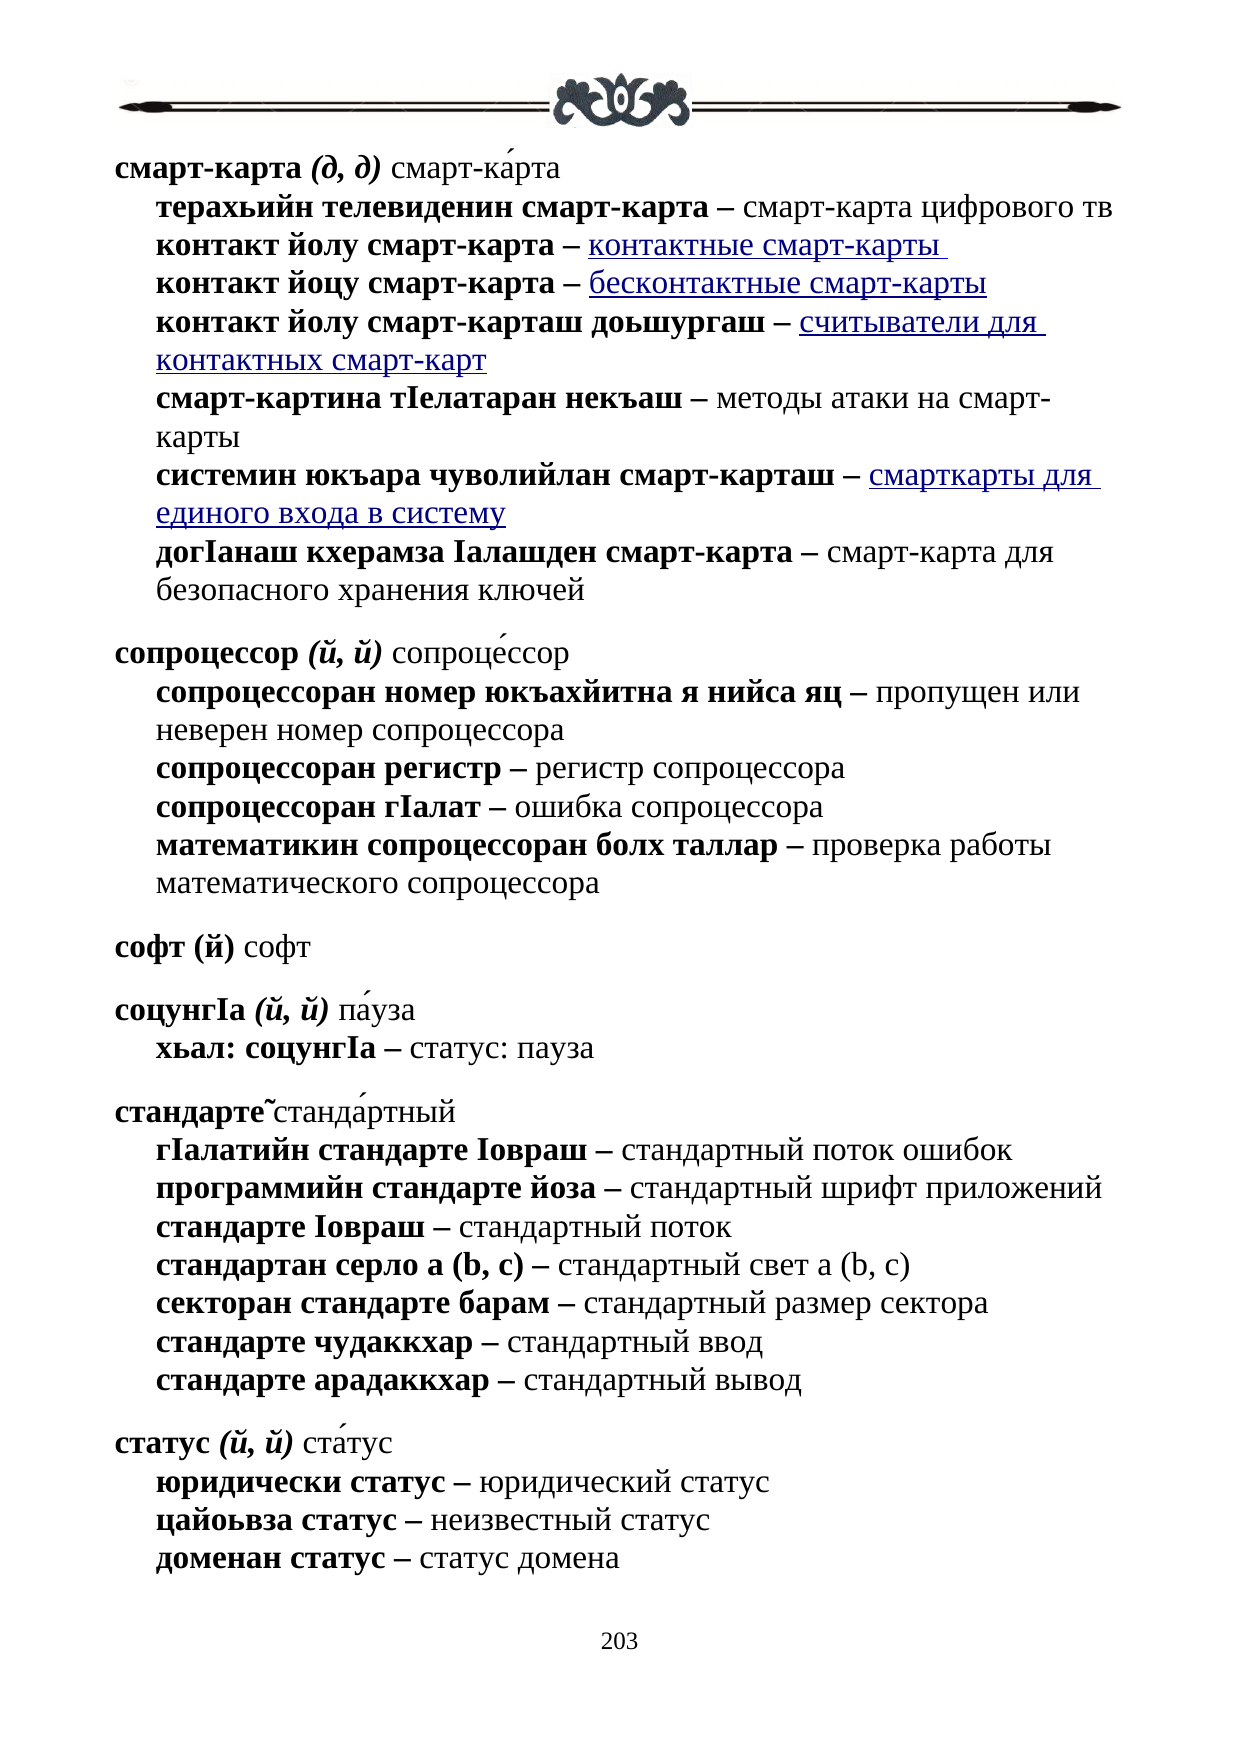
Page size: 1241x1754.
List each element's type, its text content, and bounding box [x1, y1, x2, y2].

text смарт-карта (д, д) смарт-ка́рта терахьийн телевиденин смарт-карта – смарт-карта цифрового тв контакт йолу смарт-карта – контактные смарт-карты контакт йоцу смарт-карта – бесконтактные смарт-карты контакт йолу смарт-карташ доьшургаш – считыватели для контактных смарт-карт смарт-картина тIелатаран некъаш – методы атаки на смарт-карты системин юкъара чуволийлан смарт-карташ – смарткарты для единого входа в систему догIанаш кхерамза Iалашден смарт-карта – смарт-карта для безопасного хранения ключей [114, 148, 1122, 608]
text софт (й) софт [114, 926, 1122, 964]
text стандарте̃ станда́ртный гIалатийн стандарте Iовраш – стандартный поток ошибок программийн стандарте йоза – стандартный шрифт приложений стандарте Iовраш – стандартный поток стандартан серло a (b, c) – стандартный свет a (b, c) секторан стандарте барам – стандартный размер сектора стандарте чудаккхар – стандартный ввод стандарте арадаккхар – стандартный вывод [114, 1091, 1122, 1398]
text статус (й, й) ста́тус юридически статус – юридический статус цайоьвза статус – неизвестный статус доменан статус – статус домена [114, 1423, 1122, 1576]
text сопроцессор (й, й) сопроце́ссор сопроцессоран номер юкъахйитна я нийса яц – пропущен или неверен номер сопроцессора сопроцессоран регистр – регистр сопроцессора сопроцессоран гIалат – ошибка сопроцессора математикин сопроцессоран болх таллар – проверка работы математического сопроцессора [114, 633, 1122, 901]
text соцунгIа (й, й) па́уза хьал: соцунгIа – статус: пауза [114, 989, 1122, 1066]
